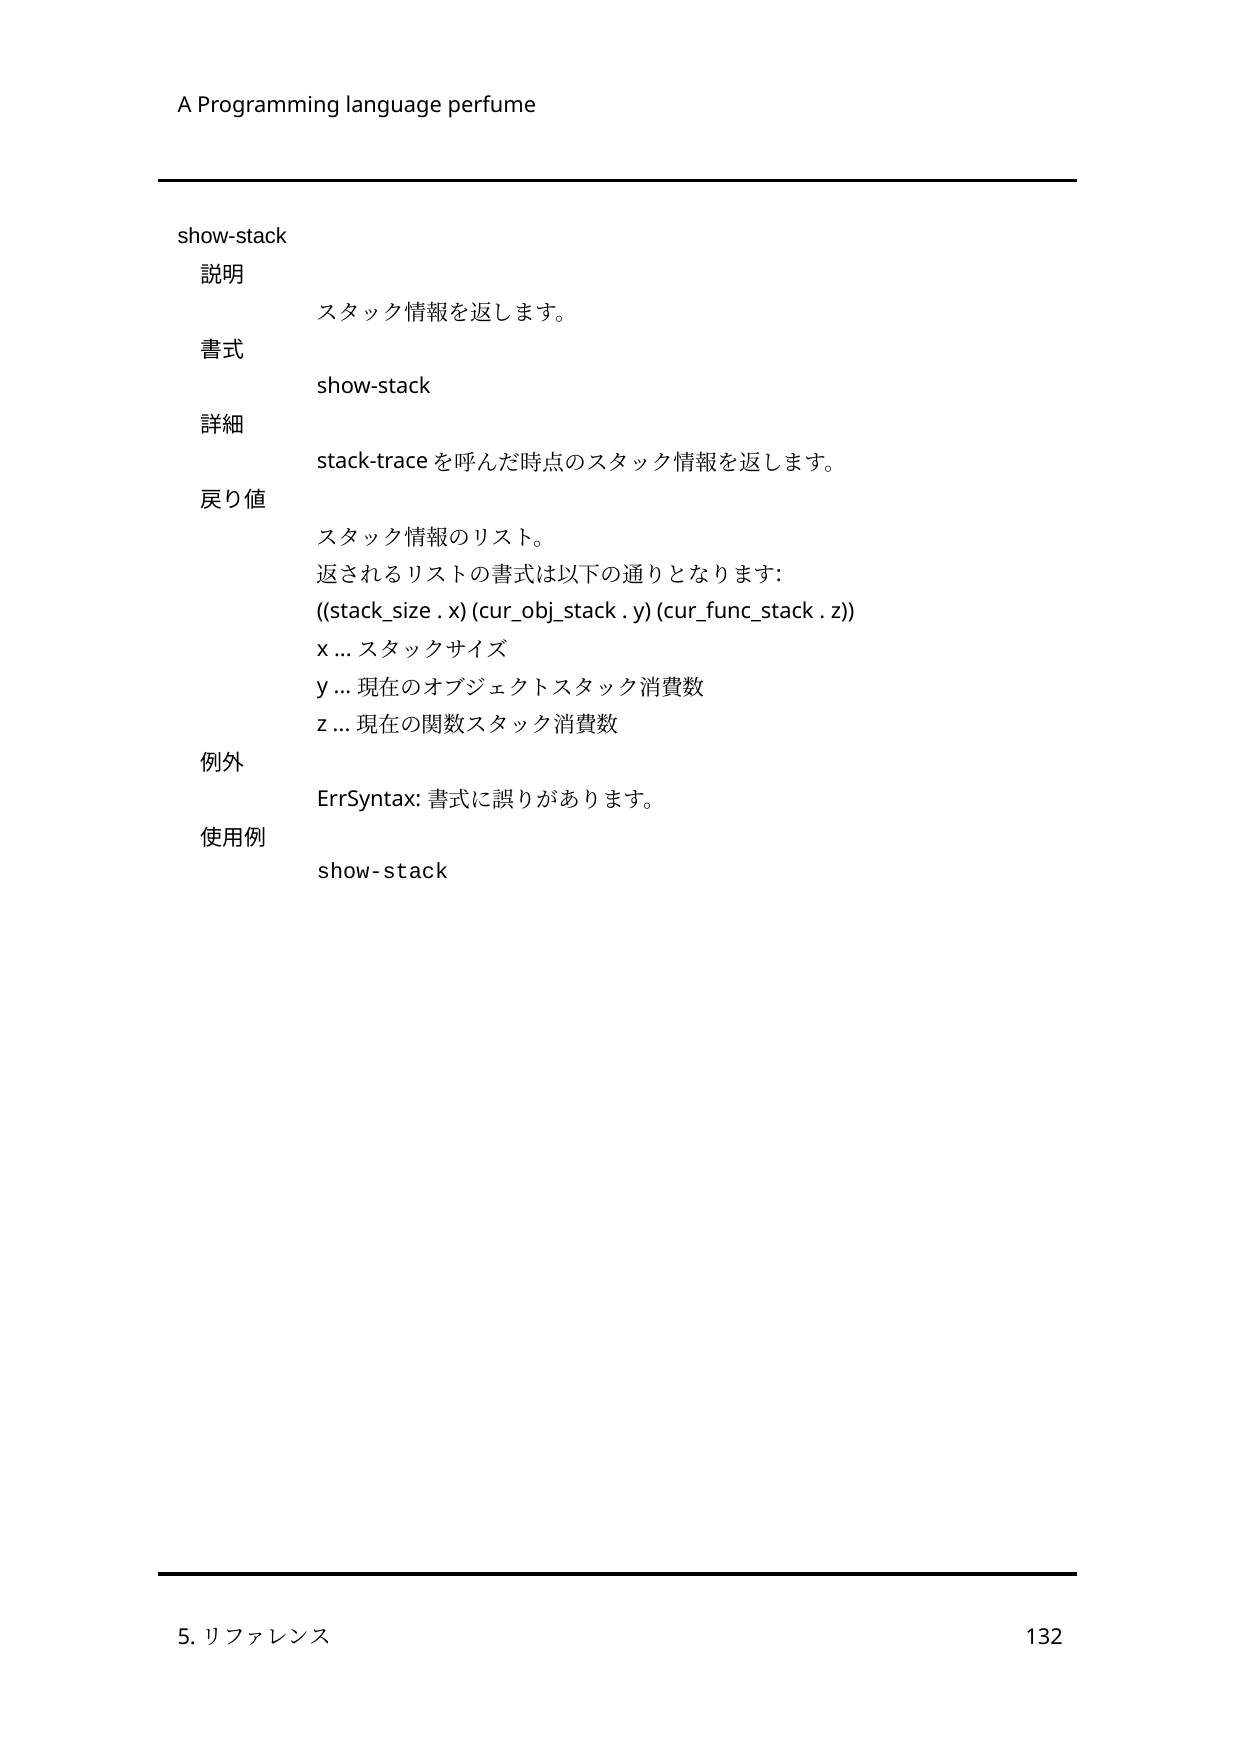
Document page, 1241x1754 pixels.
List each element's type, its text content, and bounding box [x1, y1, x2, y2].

table_cell 例外 [200, 742, 317, 817]
table_cell stack-traceを呼んだ時点のスタック情報を返します。 [317, 404, 1063, 479]
table_cell スタック情報のリスト。 返されるリストの書式は以下の通りとなります: ((stack_size . x) (cur_obj_stack . y) (cur_func_stack . z)) x ... スタックサイズ y ... 現在のオブジェクトスタック消費数 z ... 現在の関数スタック消費数 [317, 479, 1063, 742]
table_header 説明 [200, 254, 317, 329]
table_header スタック情報を返します。 [317, 254, 1063, 329]
table_cell 使用例 [200, 817, 317, 892]
table_cell 詳細 [200, 404, 317, 479]
table_cell show-stack [317, 329, 1063, 404]
table_cell 書式 [200, 329, 317, 404]
table_cell 戻り値 [200, 479, 317, 742]
subtitle show-stack [177, 217, 1063, 254]
table_cell show-stack [317, 817, 1063, 892]
table_cell ErrSyntax: 書式に誤りがあります。 [317, 742, 1063, 817]
